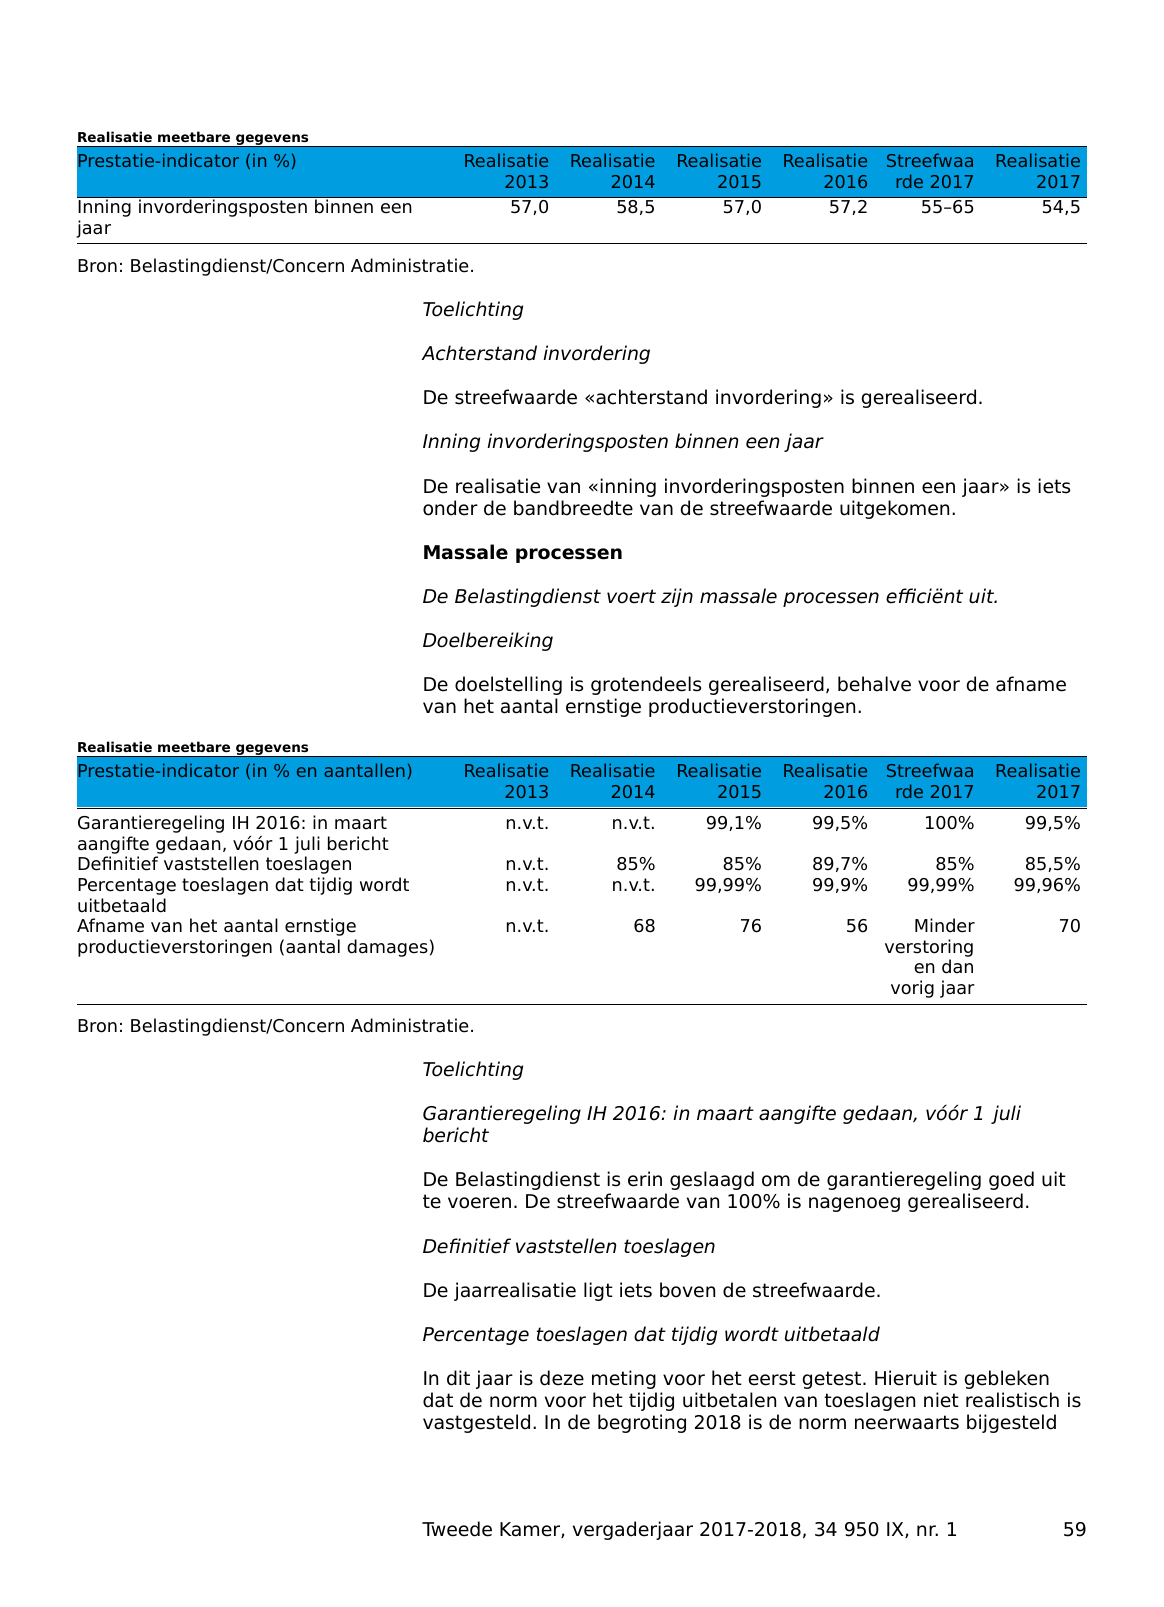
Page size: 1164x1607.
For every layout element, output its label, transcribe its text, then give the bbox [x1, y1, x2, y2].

table_cell Realisatie 2017 [980, 757, 1087, 807]
subtitle Garantieregeling IH 2016: in maart aangifte gedaan, vóór 1 juli bericht [422, 1103, 1087, 1147]
table_cell Realisatie 2014 [555, 757, 661, 807]
table_cell 99,5% [980, 809, 1087, 854]
table_cell Garantieregeling IH 2016: in maart aangifte gedaan, vóór 1 juli bericht [77, 809, 449, 854]
table_cell n.v.t. [449, 916, 555, 1003]
table_cell Realisatie 2013 [449, 757, 555, 807]
table_cell Percentage toeslagen dat tijdig wordt uitbetaald [77, 875, 449, 916]
table_cell 58,5 [555, 198, 661, 243]
table_header Realisatie meetbare gegevens [77, 740, 1087, 756]
table_cell Bron: Belastingdienst/Concern Administratie. [77, 1005, 1087, 1037]
text De streefwaarde «achterstand invordering» is gerealiseerd. [422, 387, 1087, 409]
table_cell Bron: Belastingdienst/Concern Administratie. [77, 244, 1087, 277]
subtitle Massale processen [422, 542, 1087, 564]
table_cell Minder verstoringen dan vorig jaar [874, 916, 980, 1003]
table_cell Streefwaarde 2017 [874, 757, 980, 807]
table_cell Realisatie 2017 [980, 147, 1087, 197]
table_cell n.v.t. [555, 809, 661, 854]
table_cell 99,96% [980, 875, 1087, 916]
subtitle Inning invorderingsposten binnen een jaar [422, 431, 1087, 453]
table_cell 76 [661, 916, 768, 1003]
table_header Realisatie meetbare gegevens [77, 130, 1087, 146]
table_cell 85% [874, 854, 980, 875]
table_cell 56 [768, 916, 874, 1003]
text De Belastingdienst is erin geslaagd om de garantieregeling goed uit te voeren. De streefwaarde van 100% is nagenoeg gerealiseerd. [422, 1169, 1087, 1213]
table_cell 99,5% [768, 809, 874, 854]
table_cell Realisatie 2014 [555, 147, 661, 197]
subtitle Achterstand invordering [422, 343, 1087, 365]
table_cell n.v.t. [449, 809, 555, 854]
table_cell 99,1% [661, 809, 768, 854]
table_cell 99,99% [874, 875, 980, 916]
table_cell Inning invorderingsposten binnen een jaar [77, 198, 449, 243]
table_cell Prestatie-indicator (in % en aantallen) [77, 757, 449, 807]
table_cell 68 [555, 916, 661, 1003]
subtitle Toelichting [422, 1059, 1087, 1081]
table_cell 99,9% [768, 875, 874, 916]
subtitle Percentage toeslagen dat tijdig wordt uitbetaald [422, 1324, 1087, 1346]
table_cell 57,0 [449, 198, 555, 243]
table_cell Realisatie 2016 [768, 757, 874, 807]
table_cell 70 [980, 916, 1087, 1003]
table_cell Afname van het aantal ernstige productieverstoringen (aantal damages) [77, 916, 449, 1003]
table_cell n.v.t. [449, 875, 555, 916]
table_cell Prestatie-indicator (in %) [77, 147, 449, 197]
table_cell 99,99% [661, 875, 768, 916]
subtitle Toelichting [422, 299, 1087, 321]
table_cell n.v.t. [449, 854, 555, 875]
table_cell Realisatie 2015 [661, 147, 768, 197]
table_cell 57,0 [661, 198, 768, 243]
table_cell 54,5 [980, 198, 1087, 243]
table_cell Realisatie 2016 [768, 147, 874, 197]
table_cell n.v.t. [555, 875, 661, 916]
table_cell 85,5% [980, 854, 1087, 875]
table_cell Realisatie 2013 [449, 147, 555, 197]
table_cell Streefwaarde 2017 [874, 147, 980, 197]
text De realisatie van «inning invorderingsposten binnen een jaar» is iets onder de bandbreedte van de streefwaarde uitgekomen. [422, 476, 1087, 519]
text De Belastingdienst voert zijn massale processen efficiënt uit. [422, 586, 1087, 608]
table_cell 100% [874, 809, 980, 854]
text De doelstelling is grotendeels gerealiseerd, behalve voor de afname van het aantal ernstige productieverstoringen. [422, 674, 1087, 718]
subtitle Definitief vaststellen toeslagen [422, 1236, 1087, 1257]
table_cell 57,2 [768, 198, 874, 243]
text De jaarrealisatie ligt iets boven de streefwaarde. [422, 1280, 1087, 1302]
subtitle Doelbereiking [422, 630, 1087, 652]
table_cell Definitief vaststellen toeslagen [77, 854, 449, 875]
table_cell 85% [661, 854, 768, 875]
table_cell 89,7% [768, 854, 874, 875]
table_cell Realisatie 2015 [661, 757, 768, 807]
text In dit jaar is deze meting voor het eerst getest. Hieruit is gebleken dat de norm voor het tijdig uitbetalen van toeslagen niet realistisch is vastgesteld. In de begroting 2018 is de norm neerwaarts bijgesteld [422, 1368, 1087, 1434]
table_cell 55–65 [874, 198, 980, 243]
table_cell 85% [555, 854, 661, 875]
